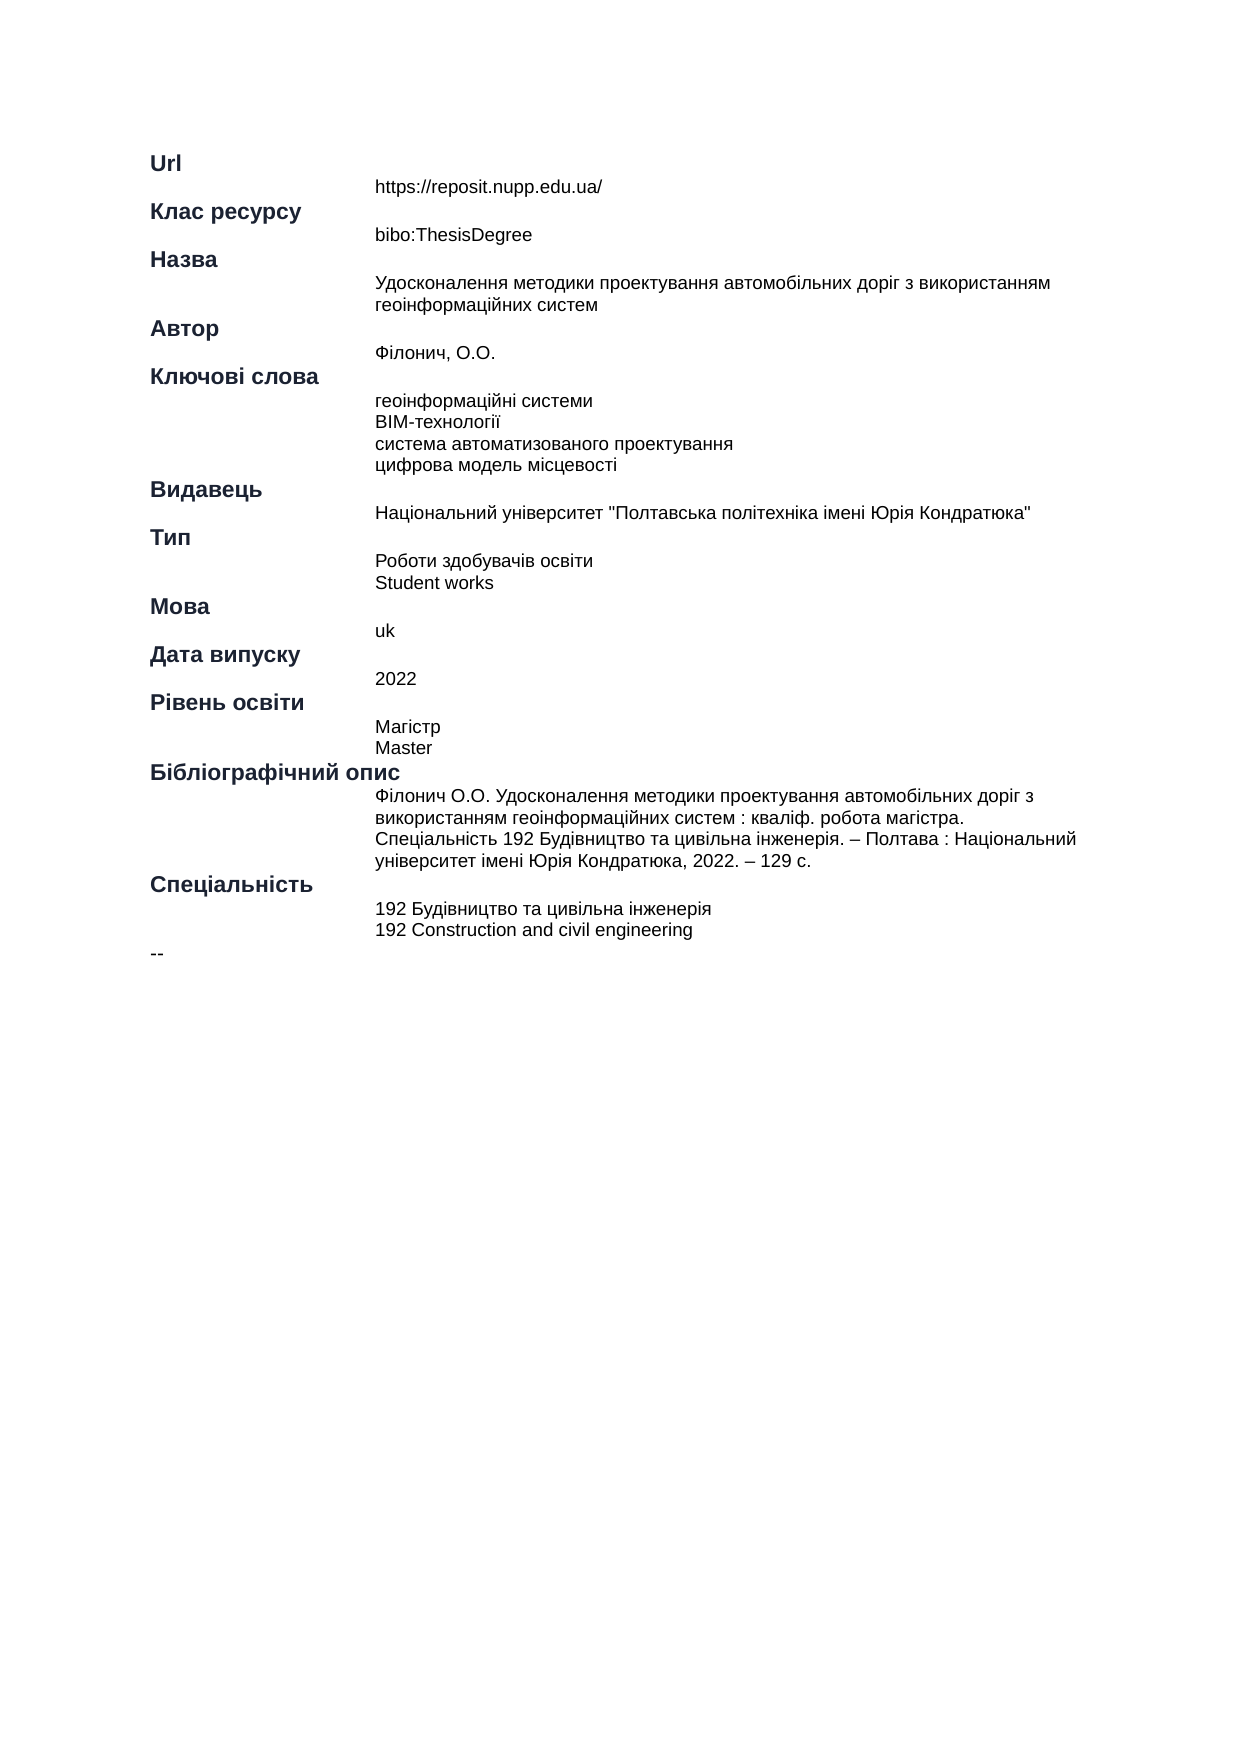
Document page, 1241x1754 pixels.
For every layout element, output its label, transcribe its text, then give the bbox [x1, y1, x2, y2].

text 192 Construction and civil engineering [375, 919, 1090, 941]
text Master [375, 737, 1090, 758]
text Дата випуску [150, 641, 1090, 667]
text Ключові слова [150, 363, 1090, 389]
text цифрова модель місцевості [375, 454, 1090, 476]
text Клас ресурсу [150, 198, 1090, 224]
text 2022 [375, 667, 1090, 689]
text Філонич О.О. Удосконалення методики проектування автомобільних доріг з використанням геоінформаційних систем : кваліф. робота магістра. Спеціальність 192 Будівництво та цивільна інженерія. – Полтава : Національний університет імені Юрія Кондратюка, 2022. – 129 с. [375, 785, 1090, 871]
text Назва [150, 246, 1090, 272]
text Рівень освіти [150, 689, 1090, 715]
text Бібліографічний опис [150, 758, 1090, 785]
text Мова [150, 593, 1090, 619]
text Магістр [375, 715, 1090, 737]
text uk [375, 619, 1090, 641]
text Тип [150, 524, 1090, 550]
text Удосконалення методики проектування автомобільних доріг з використанням геоінформаційних систем [375, 272, 1090, 315]
text Url [150, 150, 1090, 176]
text https://reposit.nupp.edu.ua/ [375, 176, 1090, 198]
text Автор [150, 315, 1090, 342]
text 192 Будівництво та цивільна інженерія [375, 897, 1090, 919]
text Роботи здобувачів освіти [375, 550, 1090, 572]
text Спеціальність [150, 871, 1090, 897]
text ВІМ-технології [375, 411, 1090, 433]
text система автоматизованого проектування [375, 433, 1090, 454]
text bibo:ThesisDegree [375, 224, 1090, 246]
text -- [150, 941, 1090, 964]
text Видавець [150, 476, 1090, 502]
text Філонич, О.О. [375, 342, 1090, 363]
text Student works [375, 572, 1090, 593]
text Національний університет "Полтавська політехніка імені Юрія Кондратюка" [375, 502, 1090, 524]
text геоінформаційні системи [375, 389, 1090, 411]
